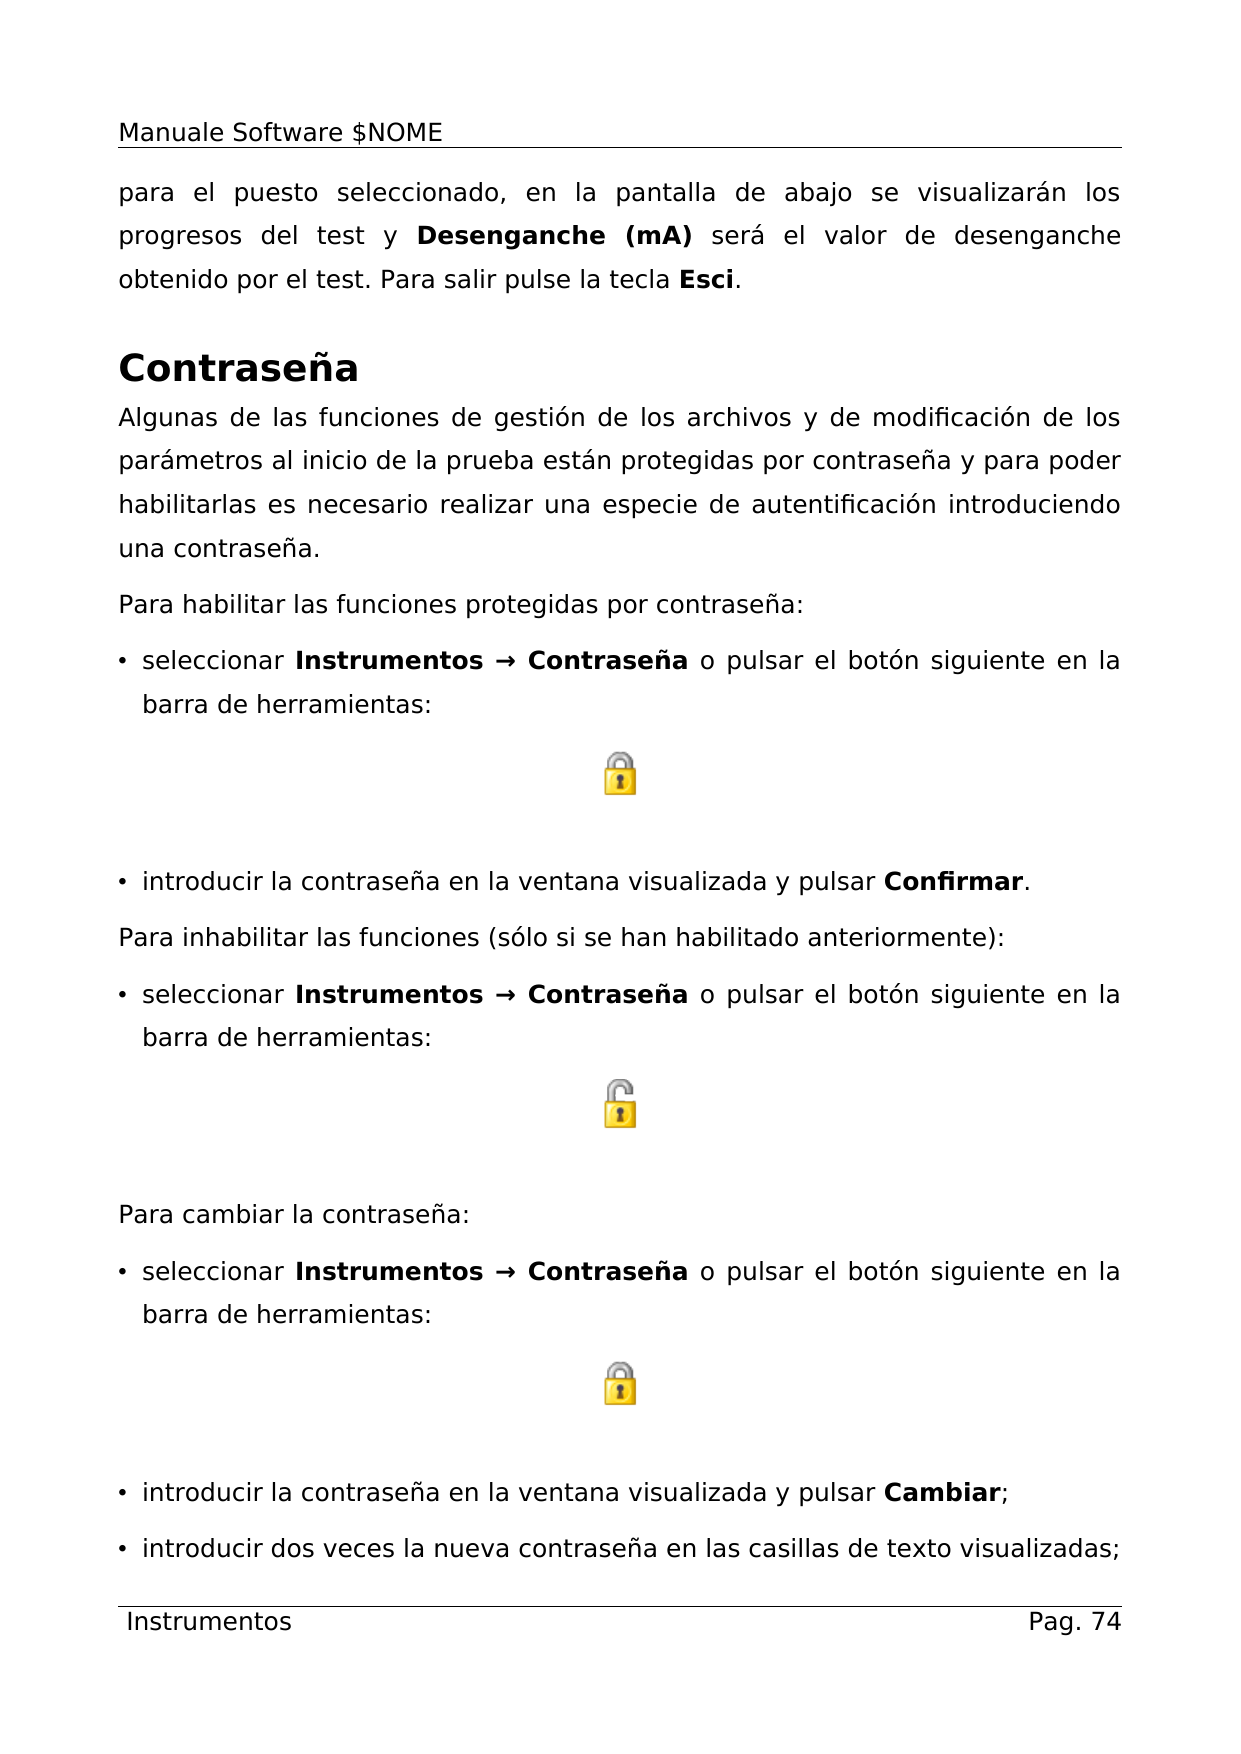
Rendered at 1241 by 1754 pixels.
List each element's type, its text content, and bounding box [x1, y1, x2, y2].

list introducir la contraseña en la ventana visualizada y pulsar Cambiar; [118, 1478, 1122, 1507]
list seleccionar Instrumentos → Contraseña o pulsar el botón siguiente en la barra de herramientas: [118, 1257, 1122, 1330]
list introducir dos veces la nueva contraseña en las casillas de texto visualizadas; [118, 1534, 1122, 1563]
text Para habilitar las funciones protegidas por contraseña: [118, 590, 1122, 619]
text para el puesto seleccionado, en la pantalla de abajo se visualizarán los progresos del test y Desenganche (mA) será el valor de desenganche obtenido por el test. Para salir pulse la tecla Esci. [118, 178, 1122, 294]
picture [595, 746, 645, 797]
text Para inhabilitar las funciones (sólo si se han habilitado anteriormente): [118, 923, 1122, 953]
text Para cambiar la contraseña: [118, 1201, 1122, 1230]
list introducir la contraseña en la ventana visualizada y pulsar Confirmar. [118, 867, 1122, 896]
picture [595, 1079, 645, 1130]
picture [595, 1356, 645, 1407]
list seleccionar Instrumentos → Contraseña o pulsar el botón siguiente en la barra de herramientas: [118, 646, 1122, 719]
text Algunas de las funciones de gestión de los archivos y de modificación de los parámetros al inicio de la prueba están protegidas por contraseña y para poder habilitarlas es necesario realizar una especie de autentificación introduciendo una contraseña. [118, 403, 1122, 563]
subtitle Contraseña [118, 347, 1122, 390]
list seleccionar Instrumentos → Contraseña o pulsar el botón siguiente en la barra de herramientas: [118, 980, 1122, 1053]
